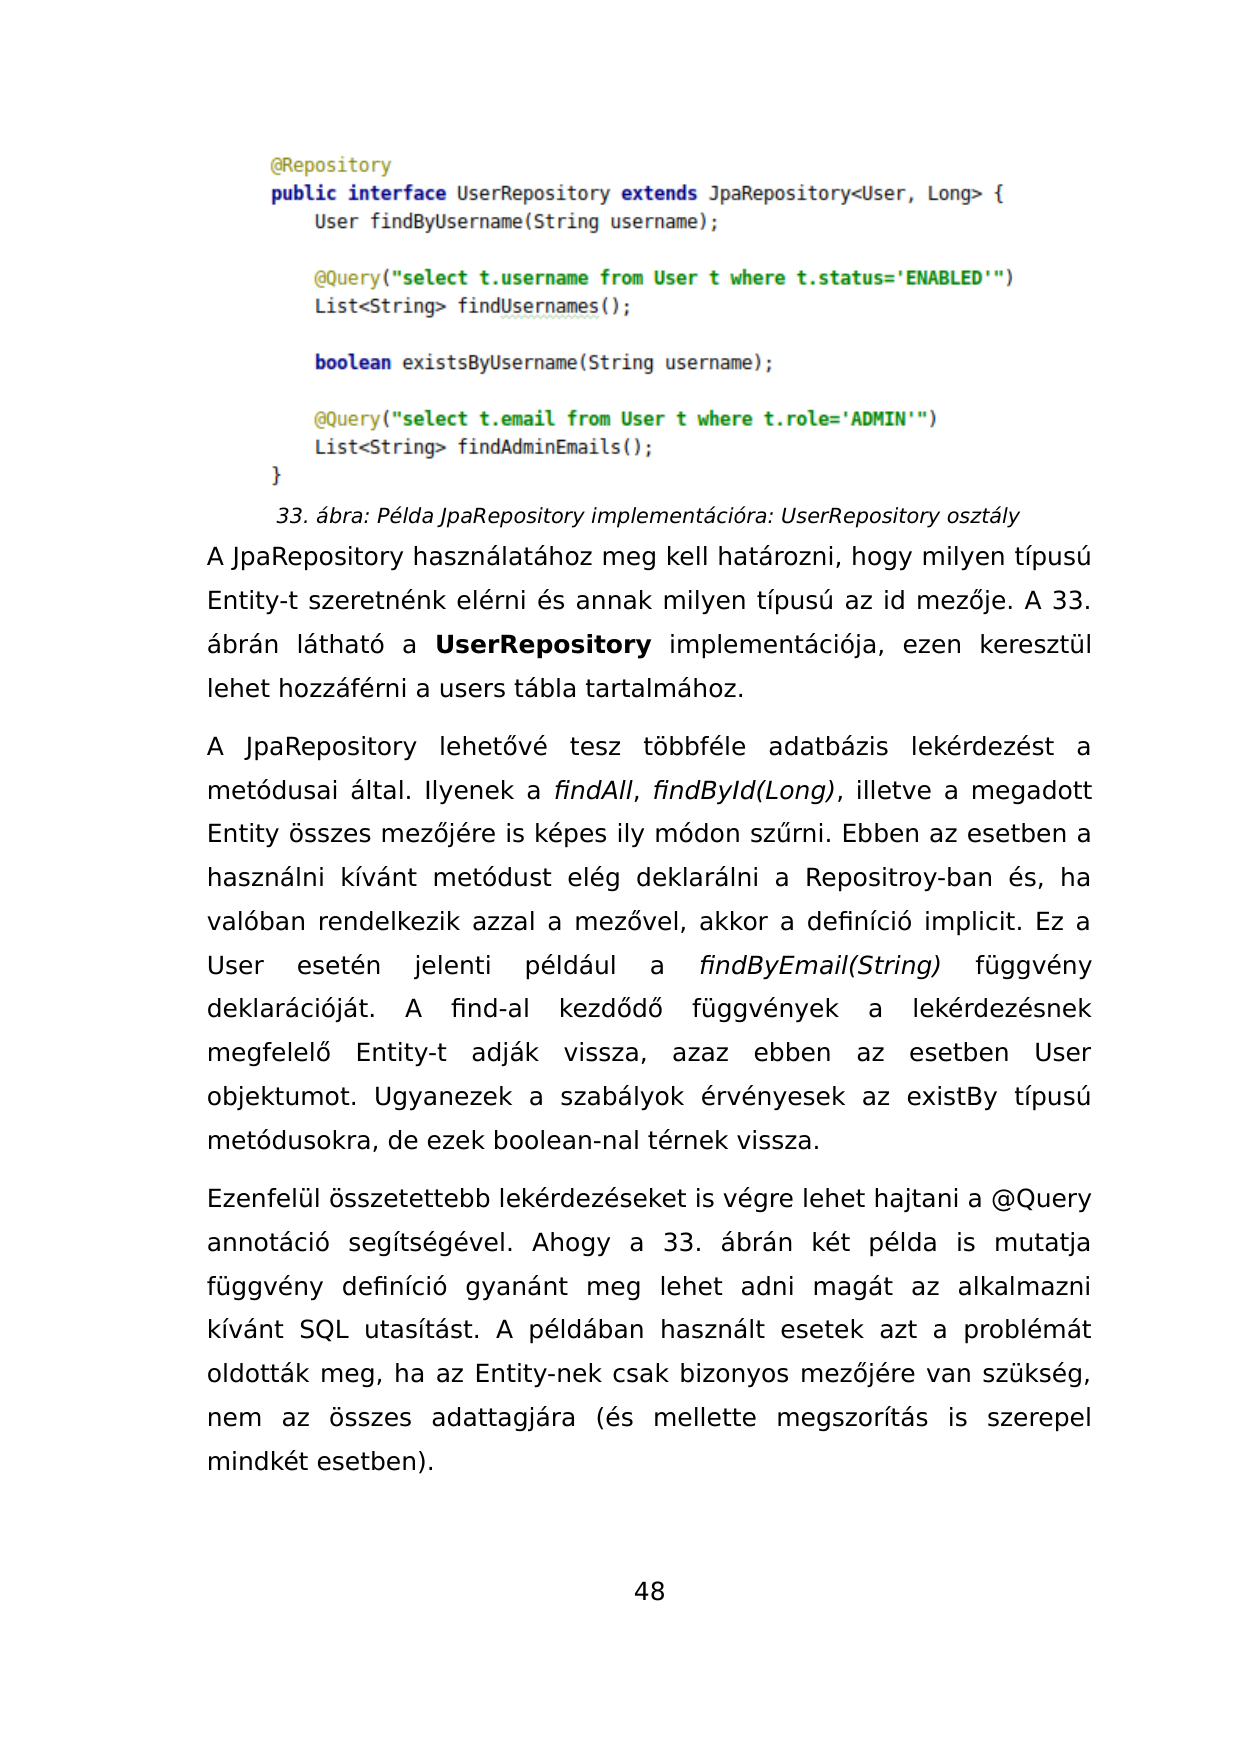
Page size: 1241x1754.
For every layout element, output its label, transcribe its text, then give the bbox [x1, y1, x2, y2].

text A JpaRepository használatához meg kell határozni, hogy milyen típusú Entity-t szeretnénk elérni és annak milyen típusú az id mezője. A 33. ábrán látható a UserRepository implementációja, ezen keresztül lehet hozzáférni a users tábla tartalmához. [207, 487, 1093, 703]
text A JpaRepository lehetővé tesz többféle adatbázis lekérdezést a metódusai által. Ilyenek a findAll, findById(Long), illetve a megadott Entity összes mezőjére is képes ily módon szűrni. Ebben az esetben a használni kívánt metódust elég deklarálni a Repositroy-ban és, ha valóban rendelkezik azzal a mezővel, akkor a definíció implicit. Ez a User esetén jelenti például a findByEmail(String) függvény deklarációját. A find-al kezdődő függvények a lekérdezésnek megfelelő Entity-t adják vissza, azaz ebben az esetben User objektumot. Ugyanezek a szabályok érvényesek az existBy típusú metódusokra, de ezek boolean-nal térnek vissza. [207, 732, 1093, 1155]
picture [265, 147, 1034, 487]
text 33. ábra: Példa JpaRepository implementációra: UserRepository osztály [265, 487, 1034, 528]
text Ezenfelül összetettebb lekérdezéseket is végre lehet hajtani a @Query annotáció segítségével. Ahogy a 33. ábrán két példa is mutatja függvény definíció gyanánt meg lehet adni magát az alkalmazni kívánt SQL utasítást. A példában használt esetek azt a problémát oldották meg, ha az Entity-nek csak bizonyos mezőjére van szükség, nem az összes adattagjára (és mellette megszorítás is szerepel mindkét esetben). [207, 1184, 1093, 1476]
